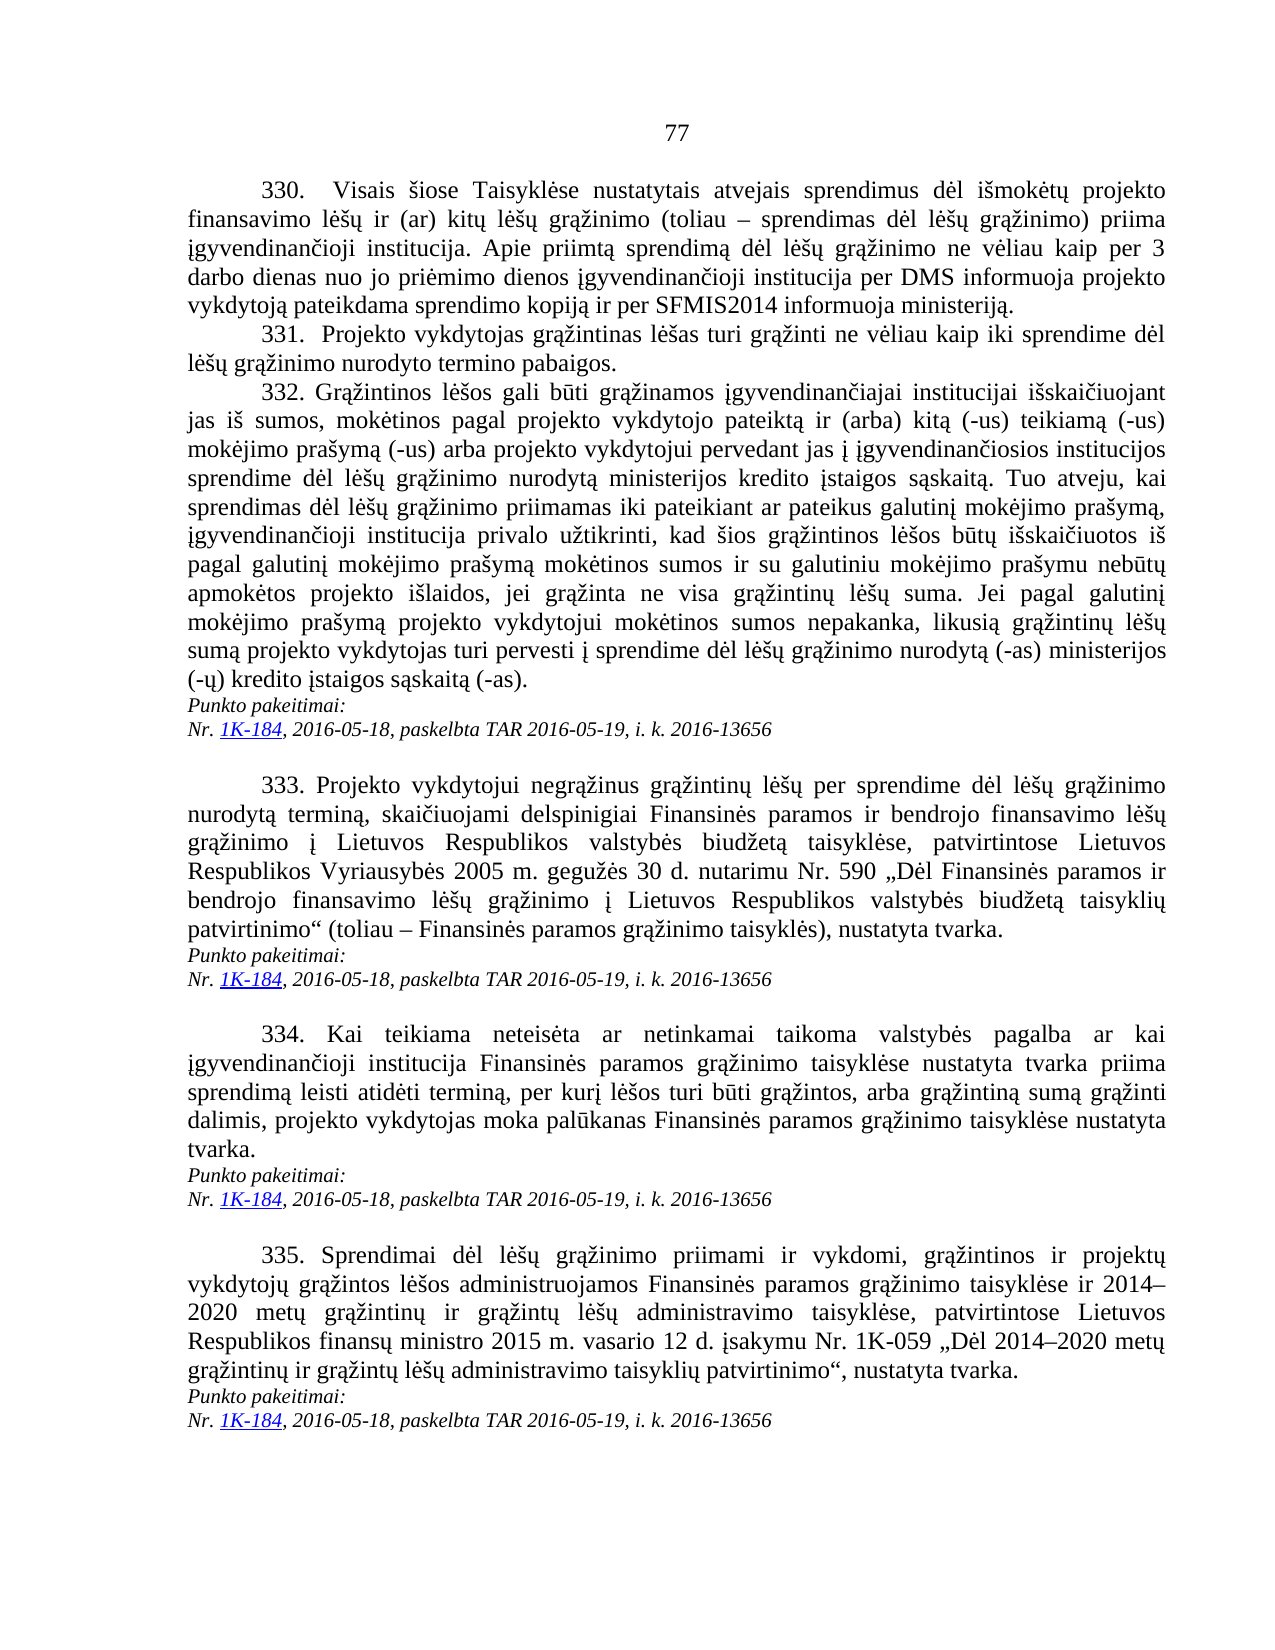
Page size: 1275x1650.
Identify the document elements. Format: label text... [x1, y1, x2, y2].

text Punkto pakeitimai: [187, 1384, 1167, 1408]
text Nr. 1K-184, 2016-05-18, paskelbta TAR 2016-05-19, i. k. 2016-13656 [187, 1408, 1167, 1432]
text Punkto pakeitimai: [187, 942, 1167, 967]
text Nr. 1K-184, 2016-05-18, paskelbta TAR 2016-05-19, i. k. 2016-13656 [187, 717, 1167, 741]
text Punkto pakeitimai: [187, 1163, 1167, 1187]
text 331. Projekto vykdytojas grąžintinas lėšas turi grąžinti ne vėliau kaip iki sprendime dėl lėšų grąžinimo nurodyto termino pabaigos. [187, 319, 1167, 377]
text 333. Projekto vykdytojui negrąžinus grąžintinų lėšų per sprendime dėl lėšų grąžinimo nurodytą terminą, skaičiuojami delspinigiai Finansinės paramos ir bendrojo finansavimo lėšų grąžinimo į Lietuvos Respublikos valstybės biudžetą taisyklėse, patvirtintose Lietuvos Respublikos Vyriausybės 2005 m. gegužės 30 d. nutarimu Nr. 590 „Dėl Finansinės paramos ir bendrojo finansavimo lėšų grąžinimo į Lietuvos Respublikos valstybės biudžetą taisyklių patvirtinimo“ (toliau – Finansinės paramos grąžinimo taisyklės), nustatyta tvarka. [187, 770, 1167, 942]
text 330. Visais šiose Taisyklėse nustatytais atvejais sprendimus dėl išmokėtų projekto finansavimo lėšų ir (ar) kitų lėšų grąžinimo (toliau – sprendimas dėl lėšų grąžinimo) priima įgyvendinančioji institucija. Apie priimtą sprendimą dėl lėšų grąžinimo ne vėliau kaip per 3 darbo dienas nuo jo priėmimo dienos įgyvendinančioji institucija per DMS informuoja projekto vykdytoją pateikdama sprendimo kopiją ir per SFMIS2014 informuoja ministeriją. [187, 176, 1167, 319]
text 335. Sprendimai dėl lėšų grąžinimo priimami ir vykdomi, grąžintinos ir projektų vykdytojų grąžintos lėšos administruojamos Finansinės paramos grąžinimo taisyklėse ir 2014–2020 metų grąžintinų ir grąžintų lėšų administravimo taisyklėse, patvirtintose Lietuvos Respublikos finansų ministro 2015 m. vasario 12 d. įsakymu Nr. 1K-059 „Dėl 2014–2020 metų grąžintinų ir grąžintų lėšų administravimo taisyklių patvirtinimo“, nustatyta tvarka. [187, 1240, 1167, 1384]
text Nr. 1K-184, 2016-05-18, paskelbta TAR 2016-05-19, i. k. 2016-13656 [187, 967, 1167, 991]
text 334. Kai teikiama neteisėta ar netinkamai taikoma valstybės pagalba ar kai įgyvendinančioji institucija Finansinės paramos grąžinimo taisyklėse nustatyta tvarka priima sprendimą leisti atidėti terminą, per kurį lėšos turi būti grąžintos, arba grąžintiną sumą grąžinti dalimis, projekto vykdytojas moka palūkanas Finansinės paramos grąžinimo taisyklėse nustatyta tvarka. [187, 1019, 1167, 1163]
text Punkto pakeitimai: [187, 693, 1167, 717]
text 332. Grąžintinos lėšos gali būti grąžinamos įgyvendinančiajai institucijai išskaičiuojant jas iš sumos, mokėtinos pagal projekto vykdytojo pateiktą ir (arba) kitą (-us) teikiamą (-us) mokėjimo prašymą (-us) arba projekto vykdytojui pervedant jas į įgyvendinančiosios institucijos sprendime dėl lėšų grąžinimo nurodytą ministerijos kredito įstaigos sąskaitą. Tuo atveju, kai sprendimas dėl lėšų grąžinimo priimamas iki pateikiant ar pateikus galutinį mokėjimo prašymą, įgyvendinančioji institucija privalo užtikrinti, kad šios grąžintinos lėšos būtų išskaičiuotos iš pagal galutinį mokėjimo prašymą mokėtinos sumos ir su galutiniu mokėjimo prašymu nebūtų apmokėtos projekto išlaidos, jei grąžinta ne visa grąžintinų lėšų suma. Jei pagal galutinį mokėjimo prašymą projekto vykdytojui mokėtinos sumos nepakanka, likusią grąžintinų lėšų sumą projekto vykdytojas turi pervesti į sprendime dėl lėšų grąžinimo nurodytą (-as) ministerijos (-ų) kredito įstaigos sąskaitą (-as). [187, 377, 1167, 693]
text Nr. 1K-184, 2016-05-18, paskelbta TAR 2016-05-19, i. k. 2016-13656 [187, 1187, 1167, 1211]
